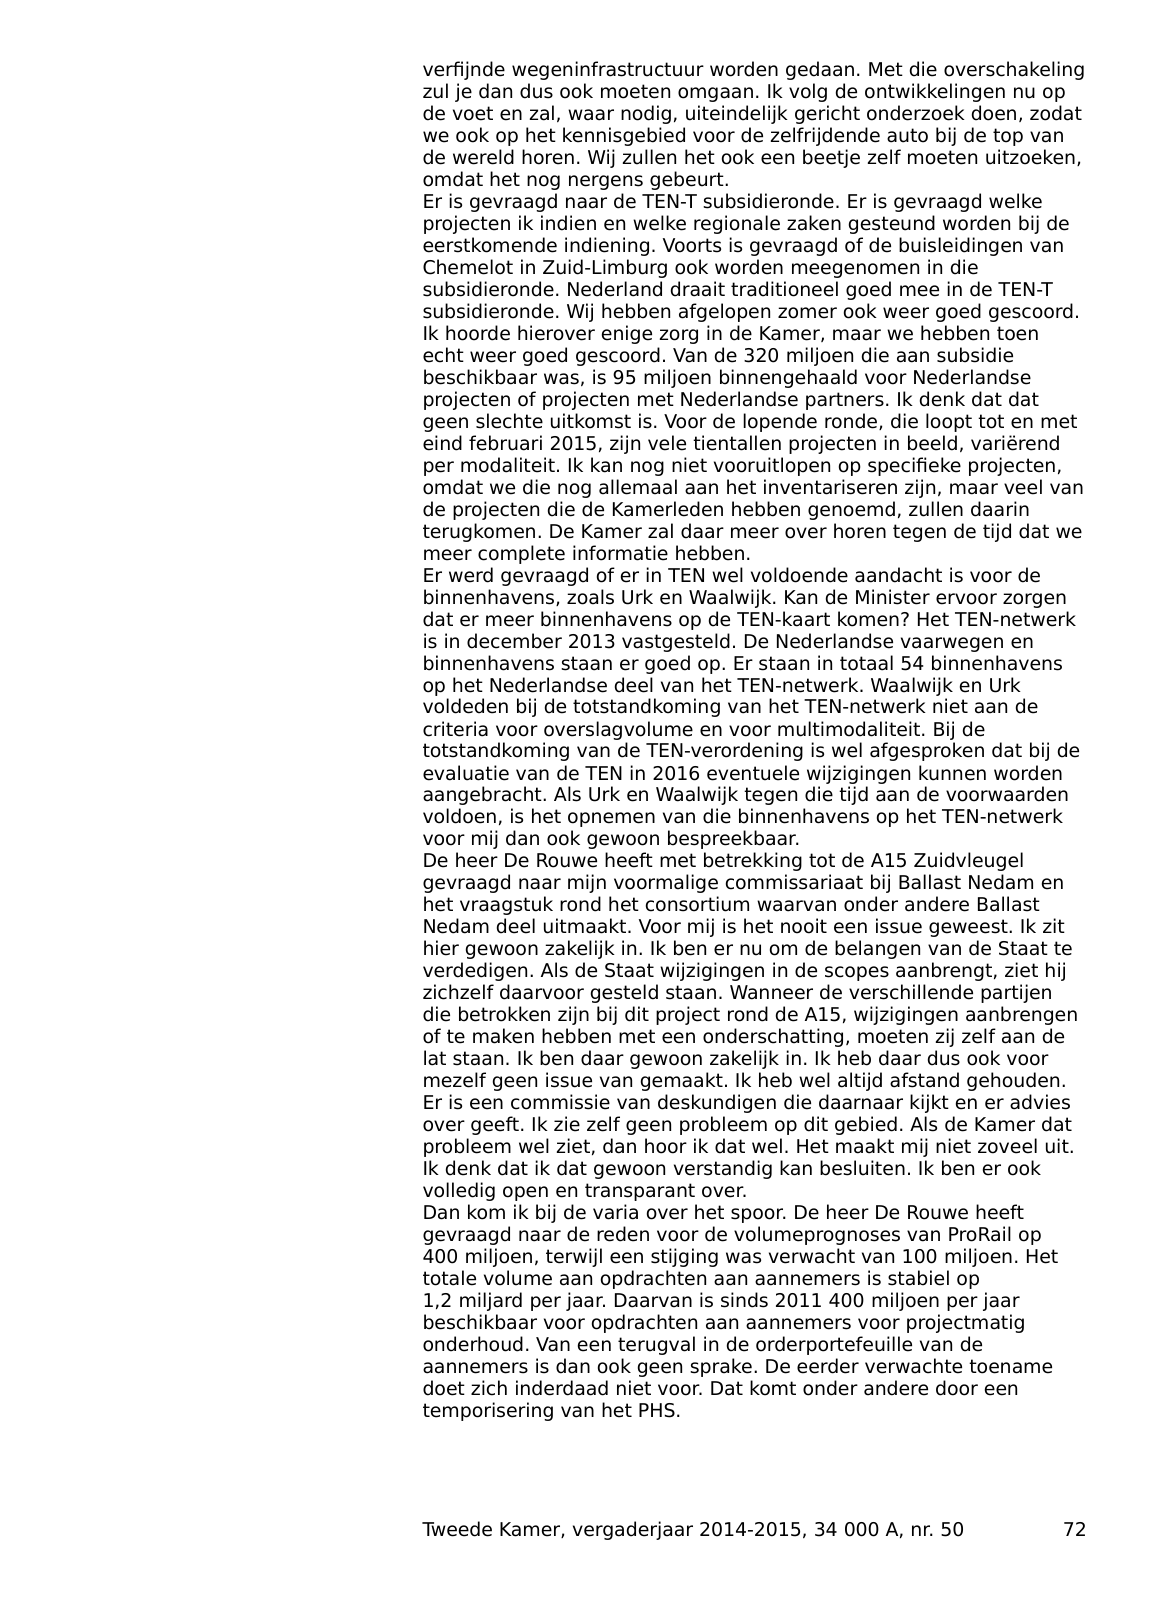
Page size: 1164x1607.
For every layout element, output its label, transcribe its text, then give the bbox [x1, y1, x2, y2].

text verfijnde wegeninfrastructuur worden gedaan. Met die overschakeling zul je dan dus ook moeten omgaan. Ik volg de ontwikkelingen nu op de voet en zal, waar nodig, uiteindelijk gericht onderzoek doen, zodat we ook op het kennisgebied voor de zelfrijdende auto bij de top van de wereld horen. Wij zullen het ook een beetje zelf moeten uitzoeken, omdat het nog nergens gebeurt. [422, 59, 1087, 191]
text Dan kom ik bij de varia over het spoor. De heer De Rouwe heeft gevraagd naar de reden voor de volumeprognoses van ProRail op 400 miljoen, terwijl een stijging was verwacht van 100 miljoen. Het totale volume aan opdrachten aan aannemers is stabiel op 1,2 miljard per jaar. Daarvan is sinds 2011 400 miljoen per jaar beschikbaar voor opdrachten aan aannemers voor projectmatig onderhoud. Van een terugval in de orderportefeuille van de aannemers is dan ook geen sprake. De eerder verwachte toename doet zich inderdaad niet voor. Dat komt onder andere door een temporisering van het PHS. [422, 1202, 1087, 1422]
text Er is gevraagd naar de TEN-T subsidieronde. Er is gevraagd welke projecten ik indien en welke regionale zaken gesteund worden bij de eerstkomende indiening. Voorts is gevraagd of de buisleidingen van Chemelot in Zuid-Limburg ook worden meegenomen in die subsidieronde. Nederland draait traditioneel goed mee in de TEN-T subsidieronde. Wij hebben afgelopen zomer ook weer goed gescoord. Ik hoorde hierover enige zorg in de Kamer, maar we hebben toen echt weer goed gescoord. Van de 320 miljoen die aan subsidie beschikbaar was, is 95 miljoen binnengehaald voor Nederlandse projecten of projecten met Nederlandse partners. Ik denk dat dat geen slechte uitkomst is. Voor de lopende ronde, die loopt tot en met eind februari 2015, zijn vele tientallen projecten in beeld, variërend per modaliteit. Ik kan nog niet vooruitlopen op specifieke projecten, omdat we die nog allemaal aan het inventariseren zijn, maar veel van de projecten die de Kamerleden hebben genoemd, zullen daarin terugkomen. De Kamer zal daar meer over horen tegen de tijd dat we meer complete informatie hebben. [422, 191, 1087, 564]
text De heer De Rouwe heeft met betrekking tot de A15 Zuidvleugel gevraagd naar mijn voormalige commissariaat bij Ballast Nedam en het vraagstuk rond het consortium waarvan onder andere Ballast Nedam deel uitmaakt. Voor mij is het nooit een issue geweest. Ik zit hier gewoon zakelijk in. Ik ben er nu om de belangen van de Staat te verdedigen. Als de Staat wijzigingen in de scopes aanbrengt, ziet hij zichzelf daarvoor gesteld staan. Wanneer de verschillende partijen die betrokken zijn bij dit project rond de A15, wijzigingen aanbrengen of te maken hebben met een onderschatting, moeten zij zelf aan de lat staan. Ik ben daar gewoon zakelijk in. Ik heb daar dus ook voor mezelf geen issue van gemaakt. Ik heb wel altijd afstand gehouden. Er is een commissie van deskundigen die daarnaar kijkt en er advies over geeft. Ik zie zelf geen probleem op dit gebied. Als de Kamer dat probleem wel ziet, dan hoor ik dat wel. Het maakt mij niet zoveel uit. Ik denk dat ik dat gewoon verstandig kan besluiten. Ik ben er ook volledig open en transparant over. [422, 850, 1087, 1202]
text Er werd gevraagd of er in TEN wel voldoende aandacht is voor de binnenhavens, zoals Urk en Waalwijk. Kan de Minister ervoor zorgen dat er meer binnenhavens op de TEN-kaart komen? Het TEN-netwerk is in december 2013 vastgesteld. De Nederlandse vaarwegen en binnenhavens staan er goed op. Er staan in totaal 54 binnenhavens op het Nederlandse deel van het TEN-netwerk. Waalwijk en Urk voldeden bij de totstandkoming van het TEN-netwerk niet aan de criteria voor overslagvolume en voor multimodaliteit. Bij de totstandkoming van de TEN-verordening is wel afgesproken dat bij de evaluatie van de TEN in 2016 eventuele wijzigingen kunnen worden aangebracht. Als Urk en Waalwijk tegen die tijd aan de voorwaarden voldoen, is het opnemen van die binnenhavens op het TEN-netwerk voor mij dan ook gewoon bespreekbaar. [422, 564, 1087, 850]
